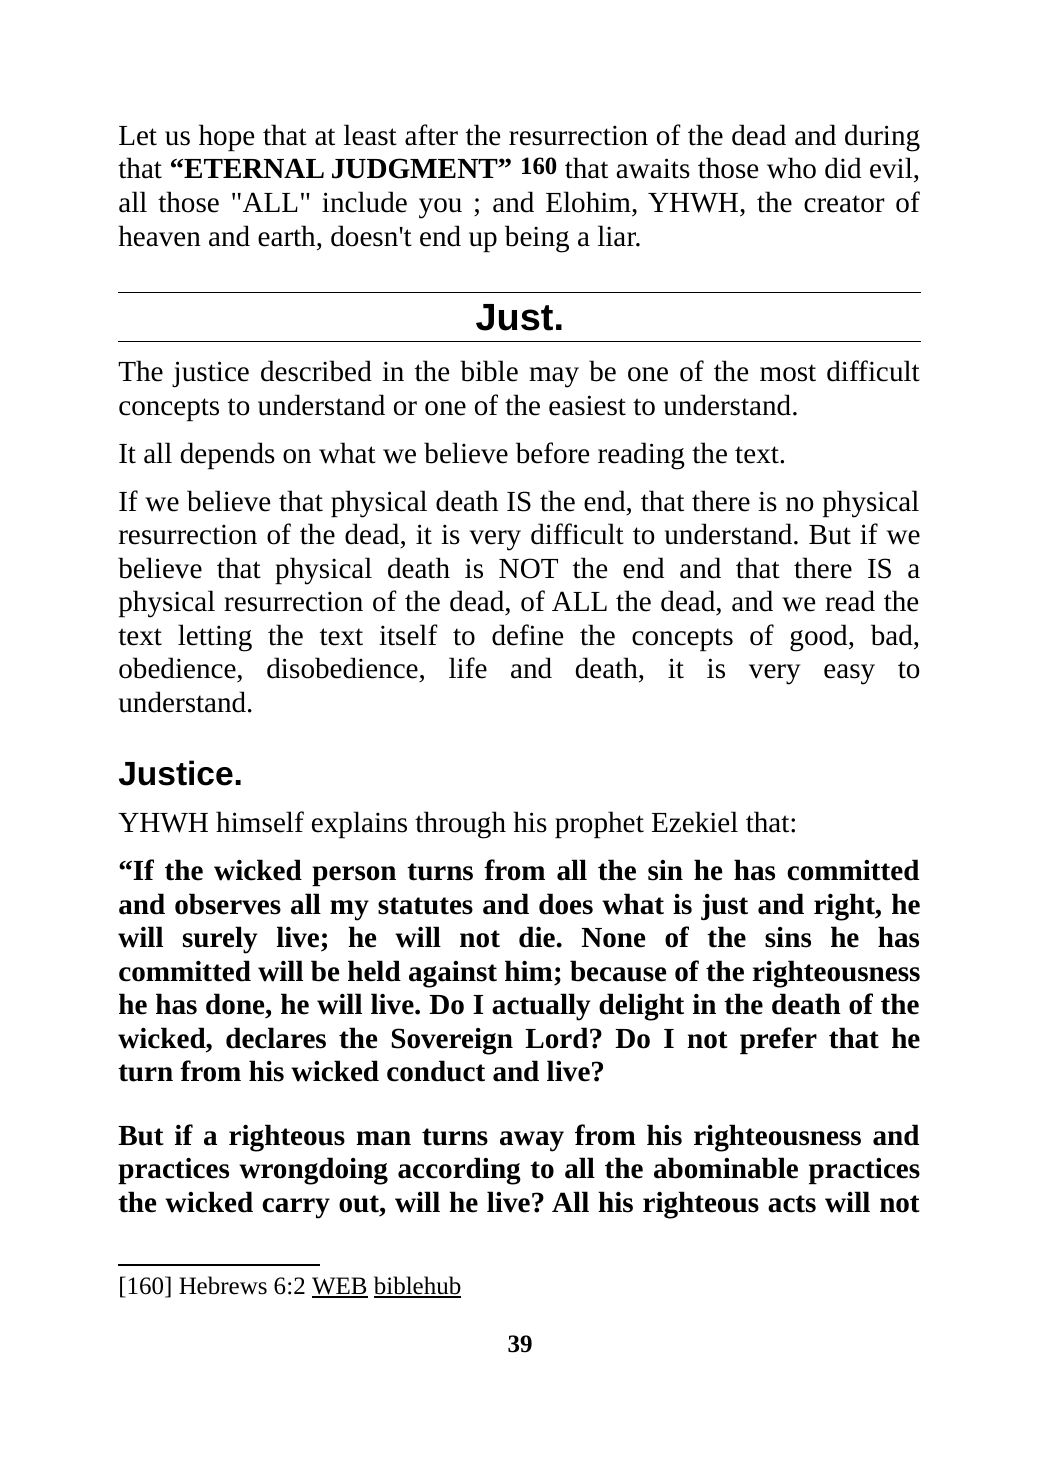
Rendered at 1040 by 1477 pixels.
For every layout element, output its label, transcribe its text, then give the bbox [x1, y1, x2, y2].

text The justice described in the bible may be one of the most difficult concepts to understand or one of the easiest to understand. [118, 354, 921, 421]
subtitle Justice. [118, 754, 921, 793]
text But if a righteous man turns away from his righteousness and practices wrongdoing according to all the abominable practices the wicked carry out, will he live? All his righteous acts will not [118, 1118, 921, 1218]
text It all depends on what we believe before reading the text. [118, 436, 921, 469]
text Let us hope that at least after the resurrection of the dead and during that “ETERNAL JUDGMENT” that awaits those who did evil, all those "ALL" include you ; and Elohim, YHWH, the creator of heaven and earth, doesn't end up being a liar. [118, 118, 921, 252]
text “If the wicked person turns from all the sin he has committed and observes all my statutes and does what is just and right, he will surely live; he will not die. None of the sins he has committed will be held against him; because of the righteousness he has done, he will live. Do I actually delight in the death of the wicked, declares the Sovereign Lord? Do I not prefer that he turn from his wicked conduct and live? [118, 853, 921, 1088]
text If we believe that physical death IS the end, that there is no physical resurrection of the dead, it is very difficult to understand. But if we believe that physical death is NOT the end and that there IS a physical resurrection of the dead, of ALL the dead, and we read the text letting the text itself to define the concepts of good, bad, obedience, disobedience, life and death, it is very easy to understand. [118, 484, 921, 719]
text Hebrews 6:2 WEB biblehub [118, 1271, 921, 1300]
subtitle Just. [118, 293, 921, 341]
text YHWH himself explains through his prophet Ezekiel that: [118, 805, 921, 839]
